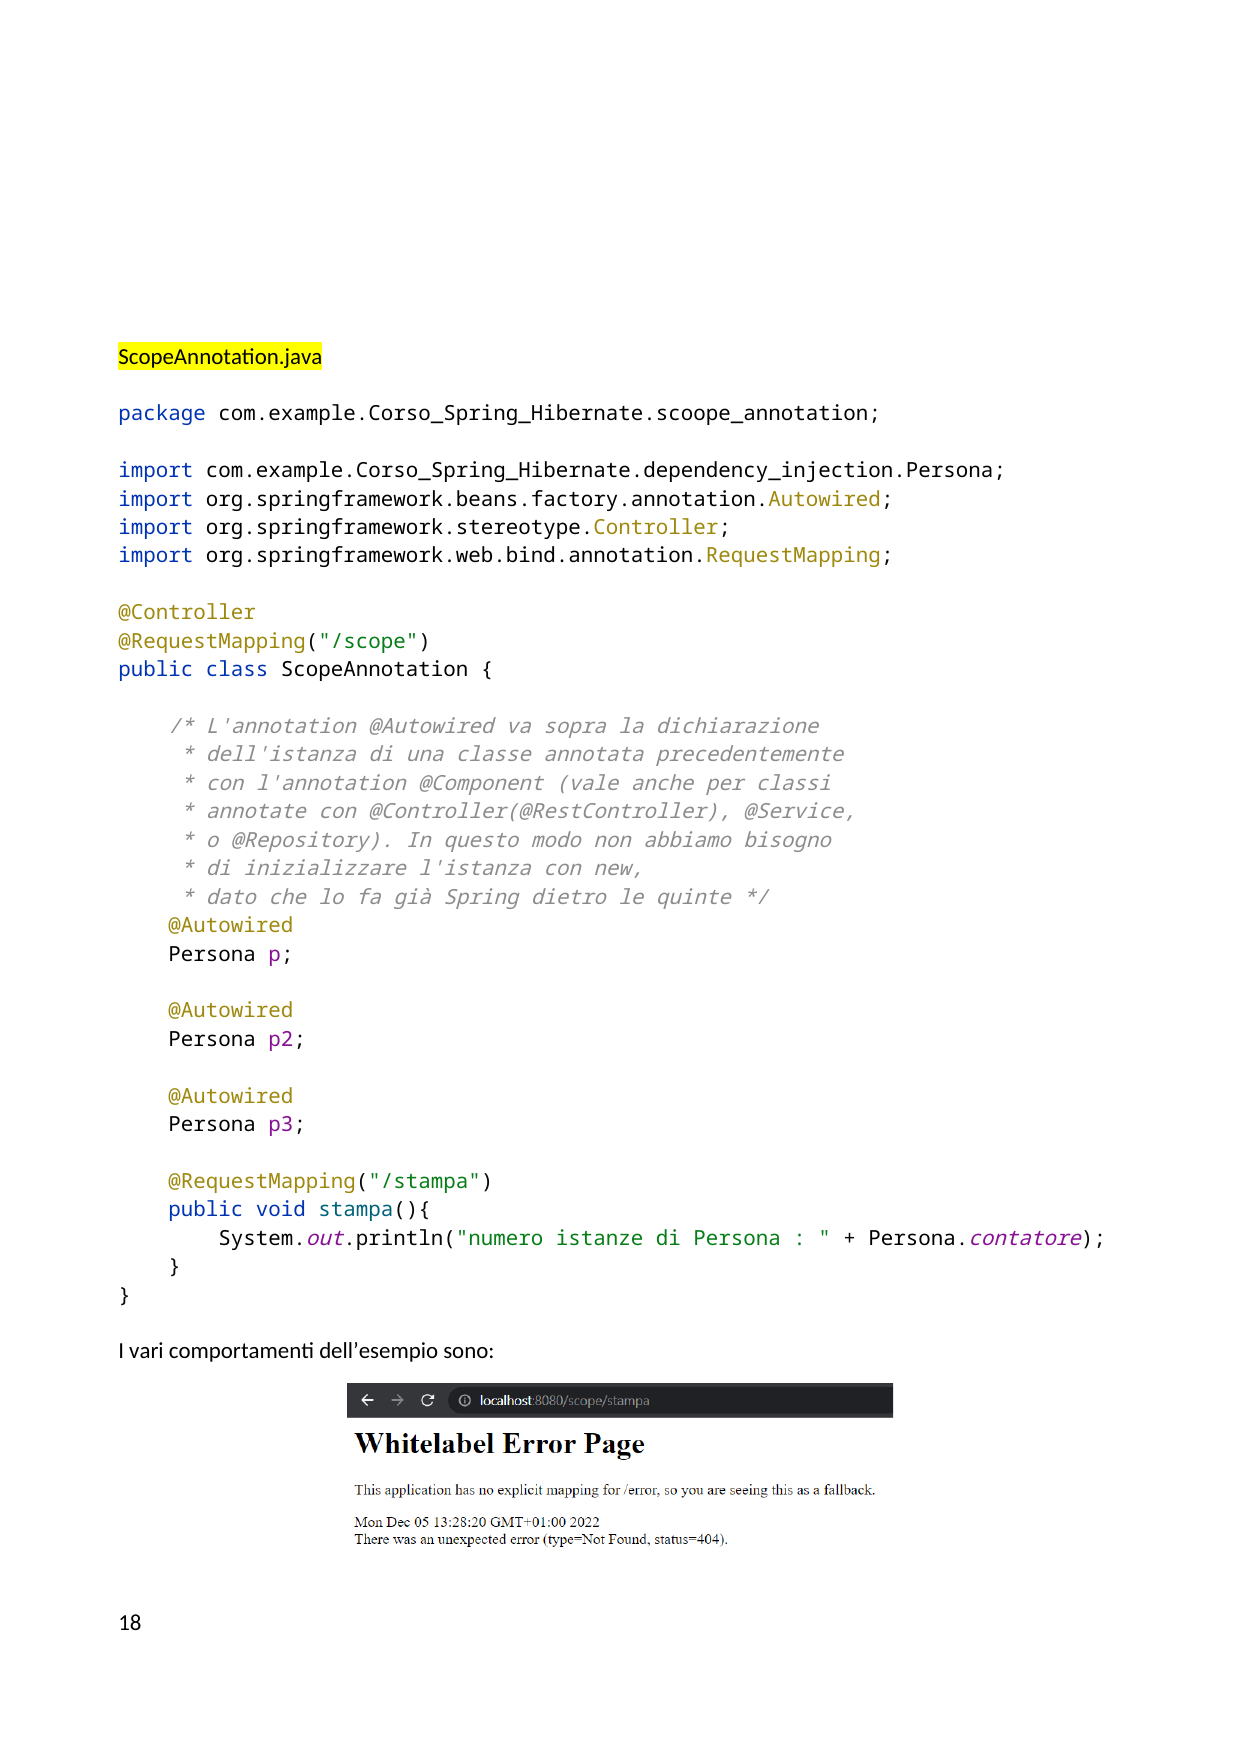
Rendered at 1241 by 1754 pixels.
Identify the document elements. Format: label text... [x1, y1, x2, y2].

text ScopeAnnotation.java [118, 342, 1122, 370]
text I vari comportamenti dell’esempio sono: [118, 1336, 1122, 1364]
text package com.example.Corso_Spring_Hibernate.scoope_annotation; import com.example.Corso_Spring_Hibernate.dependency_injection.Persona; import org.springframework.beans.factory.annotation.Autowired; import org.springframework.stereotype.Controller; import org.springframework.web.bind.annotation.RequestMapping; @Controller @RequestMapping("/scope") public class ScopeAnnotation { /* L'annotation @Autowired va sopra la dichiarazione * dell'istanza di una classe annotata precedentemente * con l'annotation @Component (vale anche per classi * annotate con @Controller(@RestController), @Service, * o @Repository). In questo modo non abbiamo bisogno * di inizializzare l'istanza con new, * dato che lo fa già Spring dietro le quinte */ @Autowired Persona p; @Autowired Persona p2; @Autowired Persona p3; @RequestMapping("/stampa") public void stampa(){ System.out.println("numero istanze di Persona : " + Persona.contatore); } } [118, 398, 1122, 1308]
picture [347, 1383, 894, 1597]
